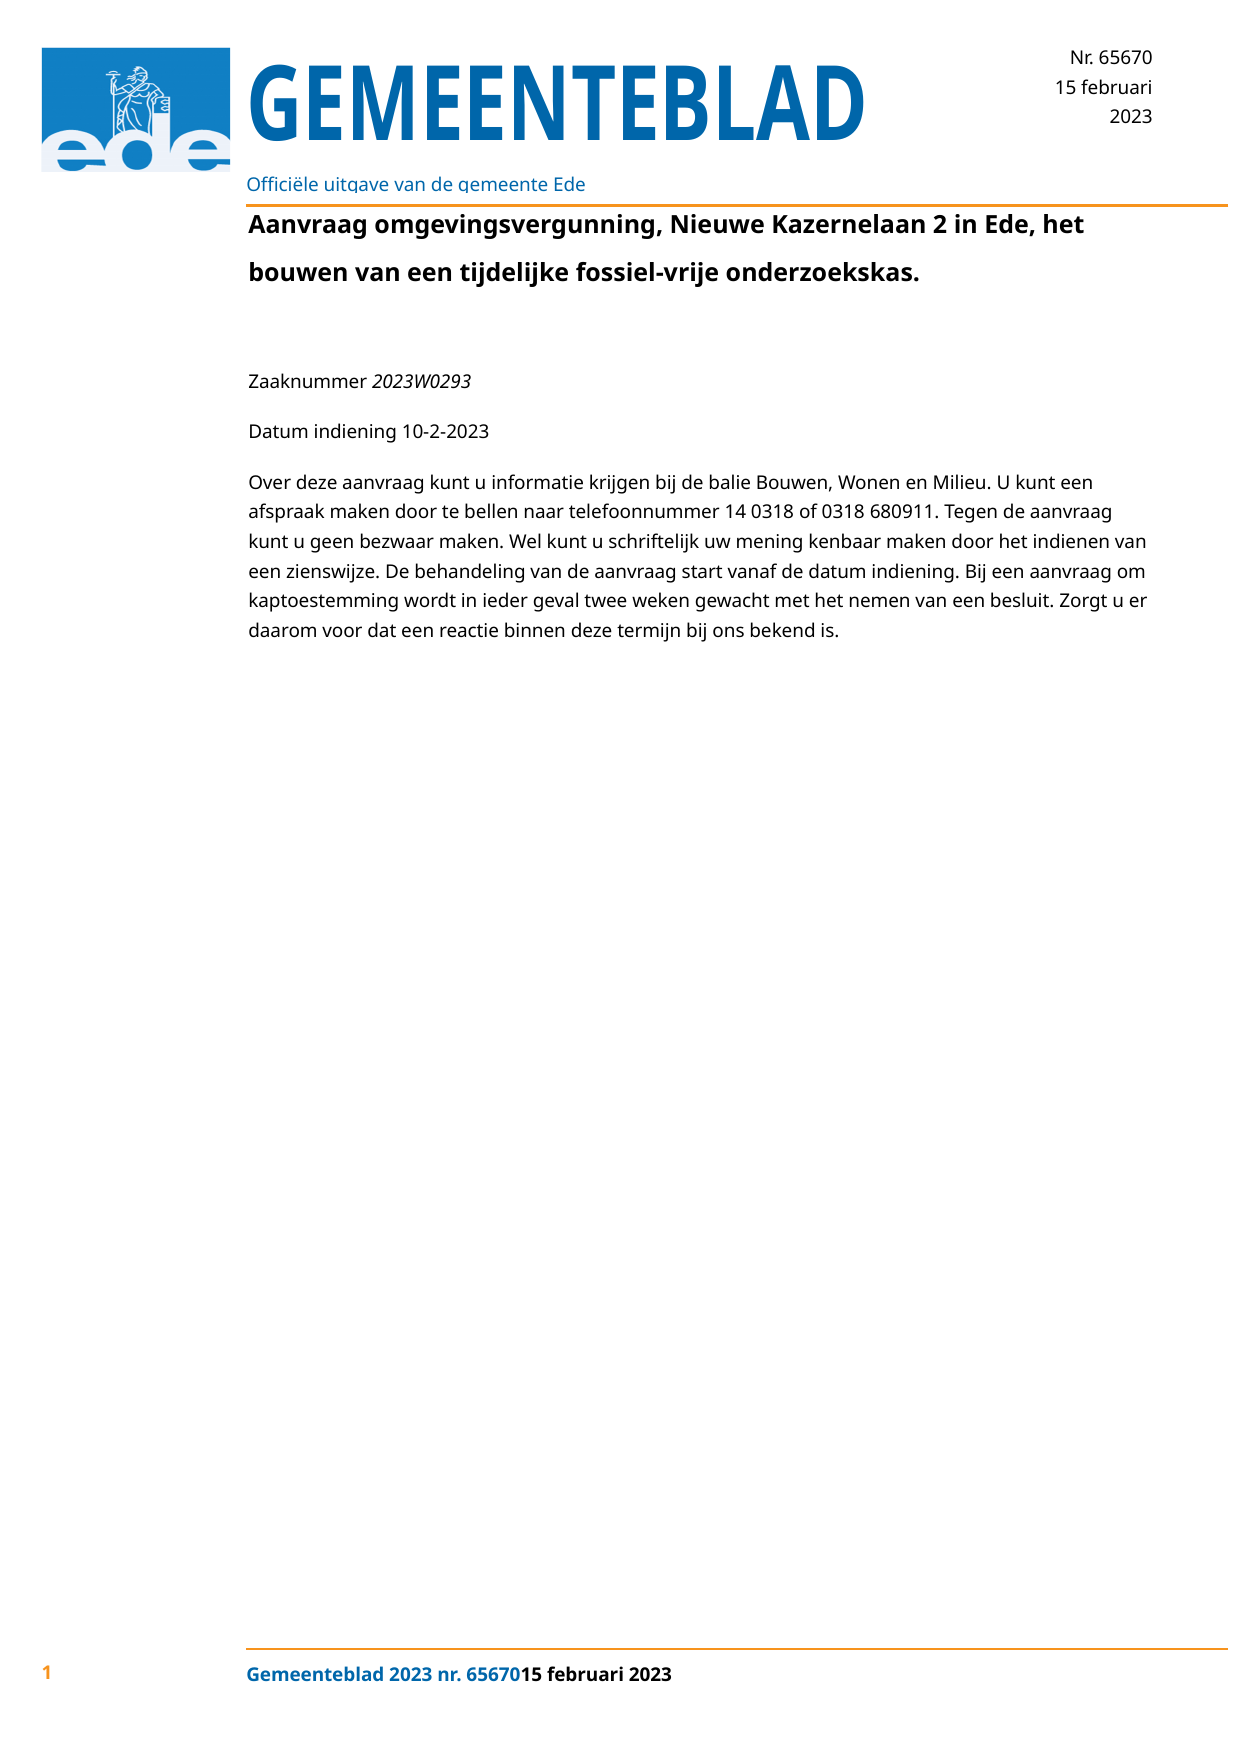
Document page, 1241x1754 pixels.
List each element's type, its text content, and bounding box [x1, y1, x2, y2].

text Zaaknummer 2023W0293 [248, 368, 1152, 394]
picture [41, 47, 231, 172]
text Aanvraag omgevingsvergunning, Nieuwe Kazernelaan 2 in Ede, het bouwen van een tijdelijke fossiel-vrije onderzoekskas. [248, 207, 1152, 288]
text Over deze aanvraag kunt u informatie krijgen bij de balie Bouwen, Wonen en Milieu. U kunt een afspraak maken door te bellen naar telefoonnummer 14 0318 of 0318 680911. Tegen de aanvraag kunt u geen bezwaar maken. Wel kunt u schriftelijk uw mening kenbaar maken door het indienen van een zienswijze. De behandeling van de aanvraag start vanaf de datum indiening. Bij een aanvraag om kaptoestemming wordt in ieder geval twee weken gewacht met het nemen van een besluit. Zorgt u er daarom voor dat een reactie binnen deze termijn bij ons bekend is. [248, 469, 1152, 643]
text Datum indiening 10-2-2023 [248, 419, 1152, 444]
